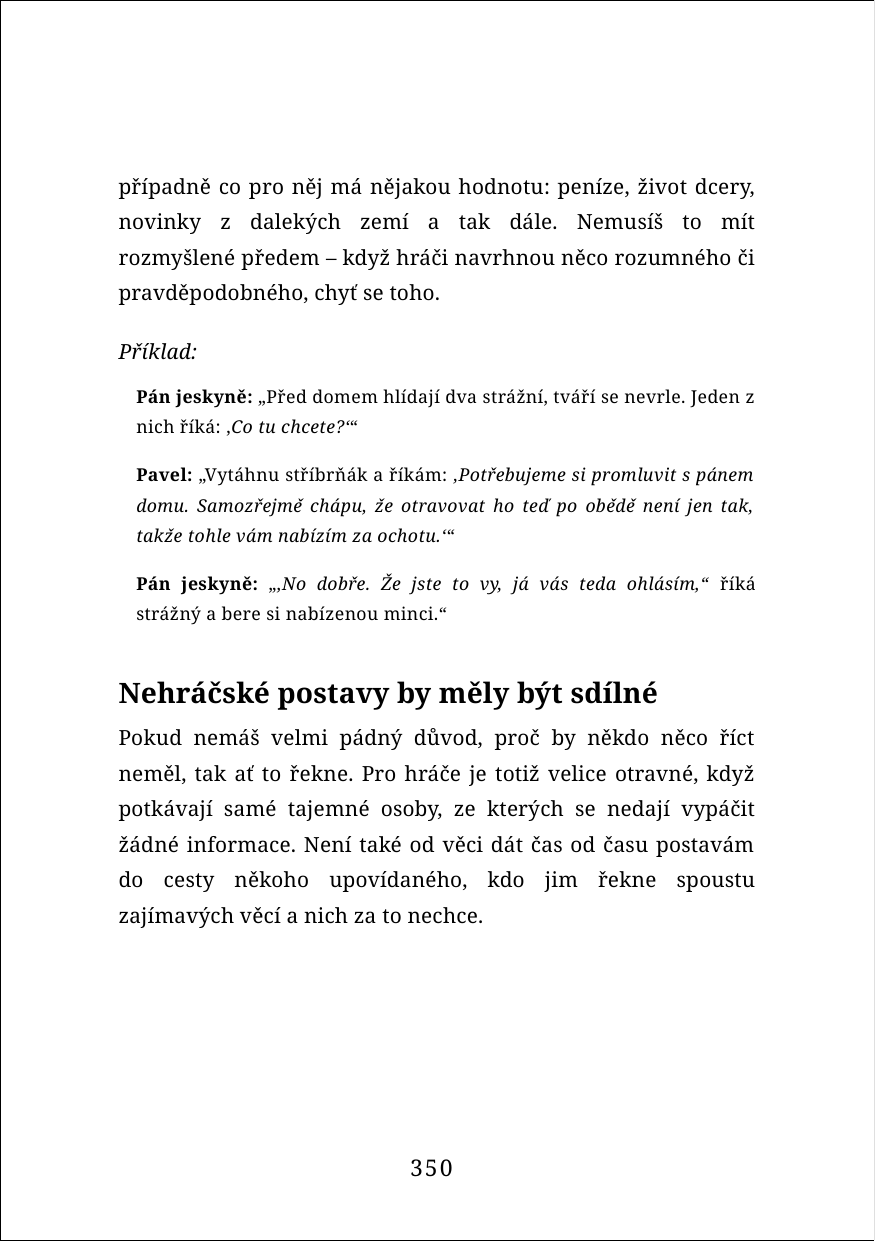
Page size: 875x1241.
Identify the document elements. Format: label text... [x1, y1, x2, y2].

subtitle Nehráčské postavy by měly být sdílné [118, 673, 756, 711]
text Pán jeskyně: „‚No dobře. Že jste to vy, já vás teda ohlásím,“ říká strážný a bere si nabízenou minci.“ [136, 571, 756, 626]
text Pán jeskyně: „Před domem hlídají dva strážní, tváří se nevrle. Jeden z nich říká: ‚Co tu chcete?‘“ [136, 385, 756, 439]
text případně co pro něj má nějakou hodnotu: peníze, život dcery, novinky z dalekých zemí a tak dále. Nemusíš to mít rozmyšlené předem – když hráči navrhnou něco rozumného či pravděpodobného, chyť se toho. [118, 172, 756, 307]
text Příklad: [118, 337, 756, 366]
text Pokud nemáš velmi pádný důvod, proč by někdo něco říct neměl, tak ať to řekne. Pro hráče je totiž velice otravné, když potkávají samé tajemné osoby, ze kterých se nedají vypáčit žádné informace. Není také od věci dát čas od času postavám do cesty někoho upovídaného, kdo jim řekne spoustu zajímavých věcí a nich za to nechce. [118, 723, 756, 929]
text Pavel: „Vytáhnu stříbrňák a říkám: ‚Potřebujeme si promluvit s pánem domu. Samozřejmě chápu, že otravovat ho teď po obědě není jen tak, takže tohle vám nabízím za ochotu.‘“ [136, 463, 756, 547]
